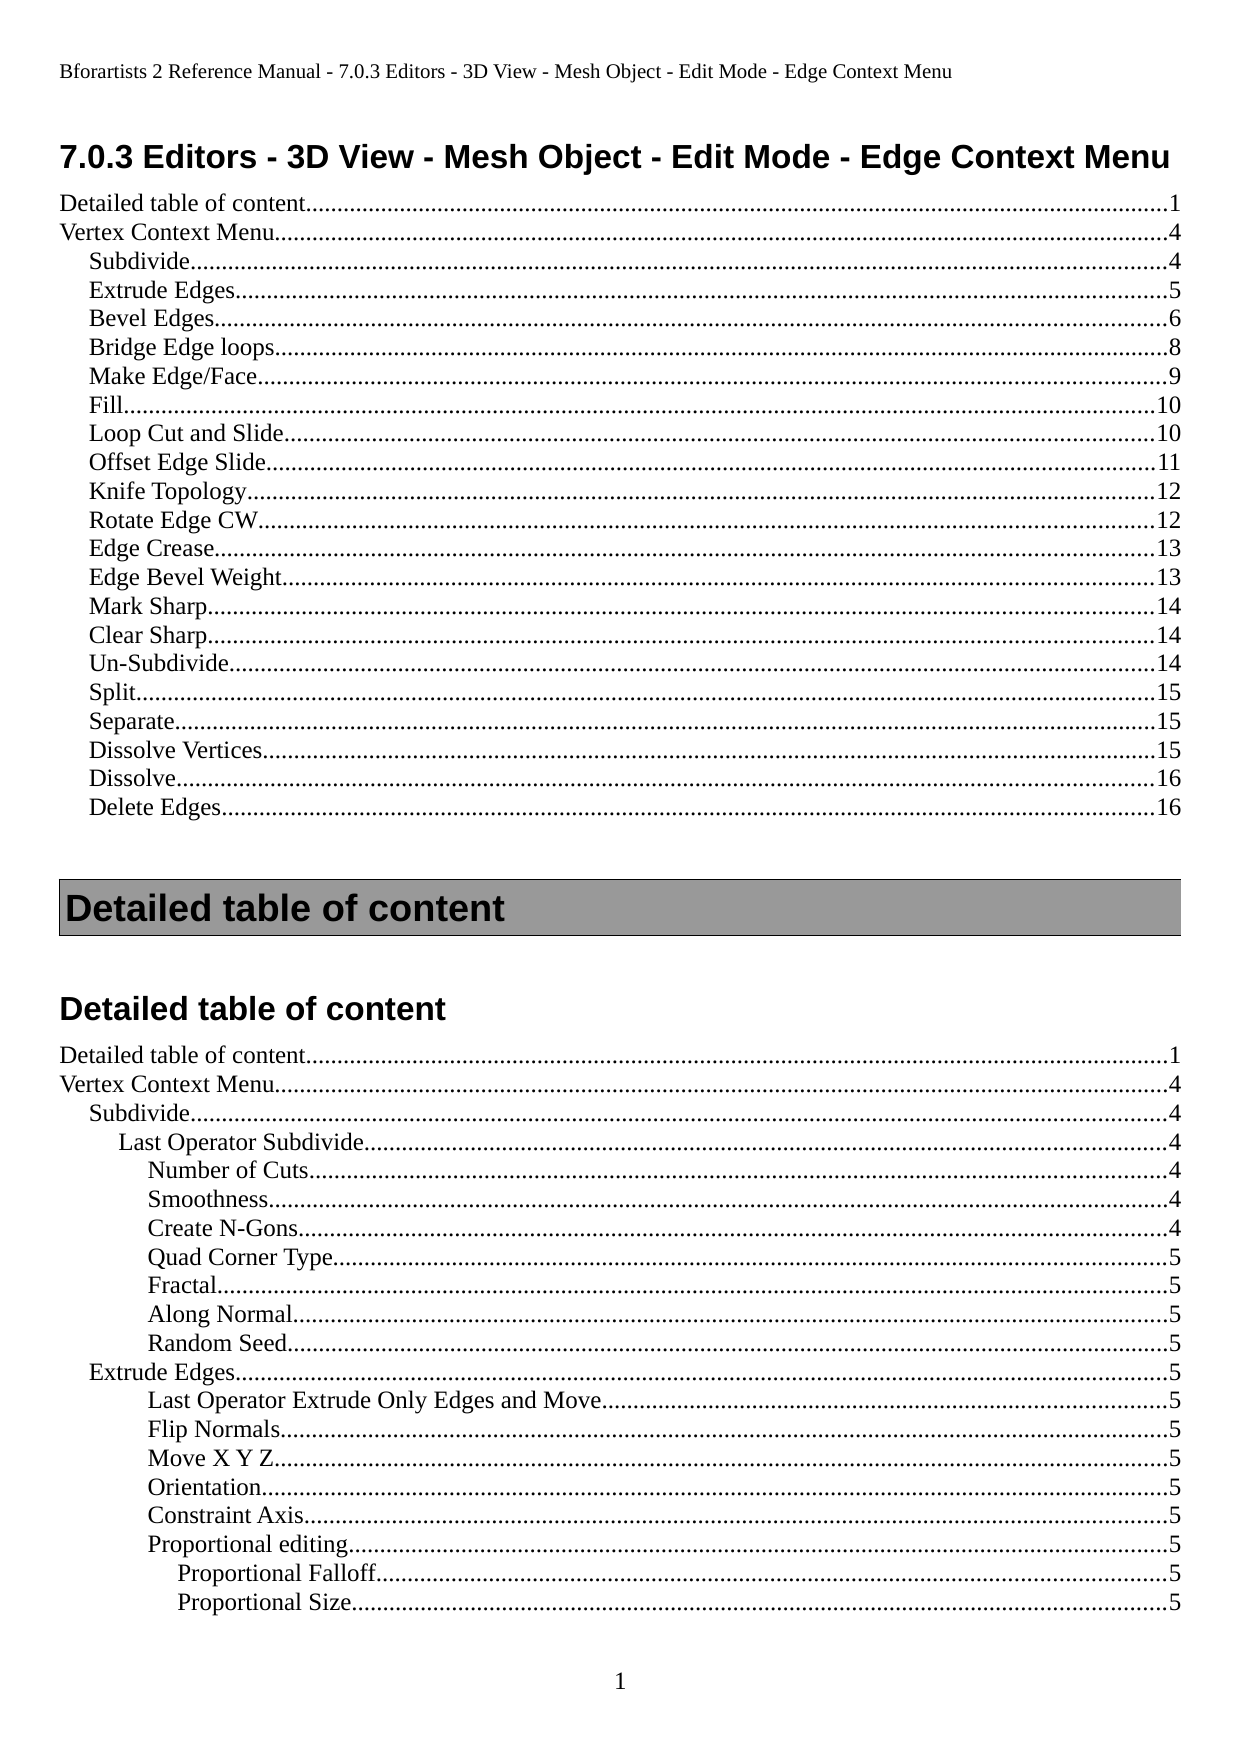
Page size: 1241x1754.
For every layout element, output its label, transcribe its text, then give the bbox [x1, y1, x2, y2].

text Un-Subdivide 14 [88, 648, 1181, 677]
text Number of Cuts 4 [147, 1155, 1181, 1184]
text Edge Bevel Weight 13 [88, 562, 1181, 591]
text Dissolve Vertices 15 [88, 735, 1181, 763]
text Proportional editing 5 [147, 1529, 1181, 1558]
text Proportional Size 5 [177, 1587, 1181, 1615]
text Rotate Edge CW 12 [88, 505, 1181, 533]
text Edge Crease 13 [88, 533, 1181, 562]
text Fill 10 [88, 390, 1181, 418]
text Mark Sharp 14 [88, 591, 1181, 620]
text Along Normal 5 [147, 1299, 1181, 1328]
text Bridge Edge loops 8 [88, 332, 1181, 361]
text Vertex Context Menu 4 [59, 217, 1181, 246]
text Split 15 [88, 677, 1181, 706]
text Subdivide 4 [88, 246, 1181, 275]
text Fractal 5 [147, 1270, 1181, 1299]
text Knife Topology 12 [88, 476, 1181, 505]
text Orientation 5 [147, 1472, 1181, 1500]
text Clear Sharp 14 [88, 620, 1181, 648]
text Last Operator Subdivide 4 [118, 1127, 1181, 1155]
text Smoothness 4 [147, 1184, 1181, 1213]
text Move X Y Z 5 [147, 1443, 1181, 1472]
text Subdivide 4 [88, 1098, 1181, 1127]
text Offset Edge Slide 11 [88, 447, 1181, 476]
text Make Edge/Face 9 [88, 361, 1181, 390]
text Delete Edges 16 [88, 792, 1181, 821]
text Extrude Edges 5 [88, 1357, 1181, 1385]
text Bevel Edges 6 [88, 303, 1181, 332]
text Quad Corner Type 5 [147, 1242, 1181, 1270]
text Extrude Edges 5 [88, 275, 1181, 303]
text Random Seed 5 [147, 1328, 1181, 1357]
text Constraint Axis 5 [147, 1500, 1181, 1529]
subtitle 7.0.3 Editors - 3D View - Mesh Object - Edit Mode - Edge Context Menu [59, 138, 1181, 176]
text Proportional Falloff 5 [177, 1558, 1181, 1587]
text Flip Normals 5 [147, 1414, 1181, 1443]
subtitle Detailed table of content [59, 989, 1181, 1028]
text Create N-Gons 4 [147, 1213, 1181, 1242]
text Detailed table of content 1 [59, 1040, 1181, 1069]
text Loop Cut and Slide 10 [88, 418, 1181, 447]
table_header Detailed table of content [60, 880, 1181, 935]
text Separate 15 [88, 706, 1181, 735]
text Vertex Context Menu 4 [59, 1069, 1181, 1098]
text Last Operator Extrude Only Edges and Move 5 [147, 1385, 1181, 1414]
text Detailed table of content 1 [59, 188, 1181, 217]
text Dissolve 16 [88, 763, 1181, 792]
